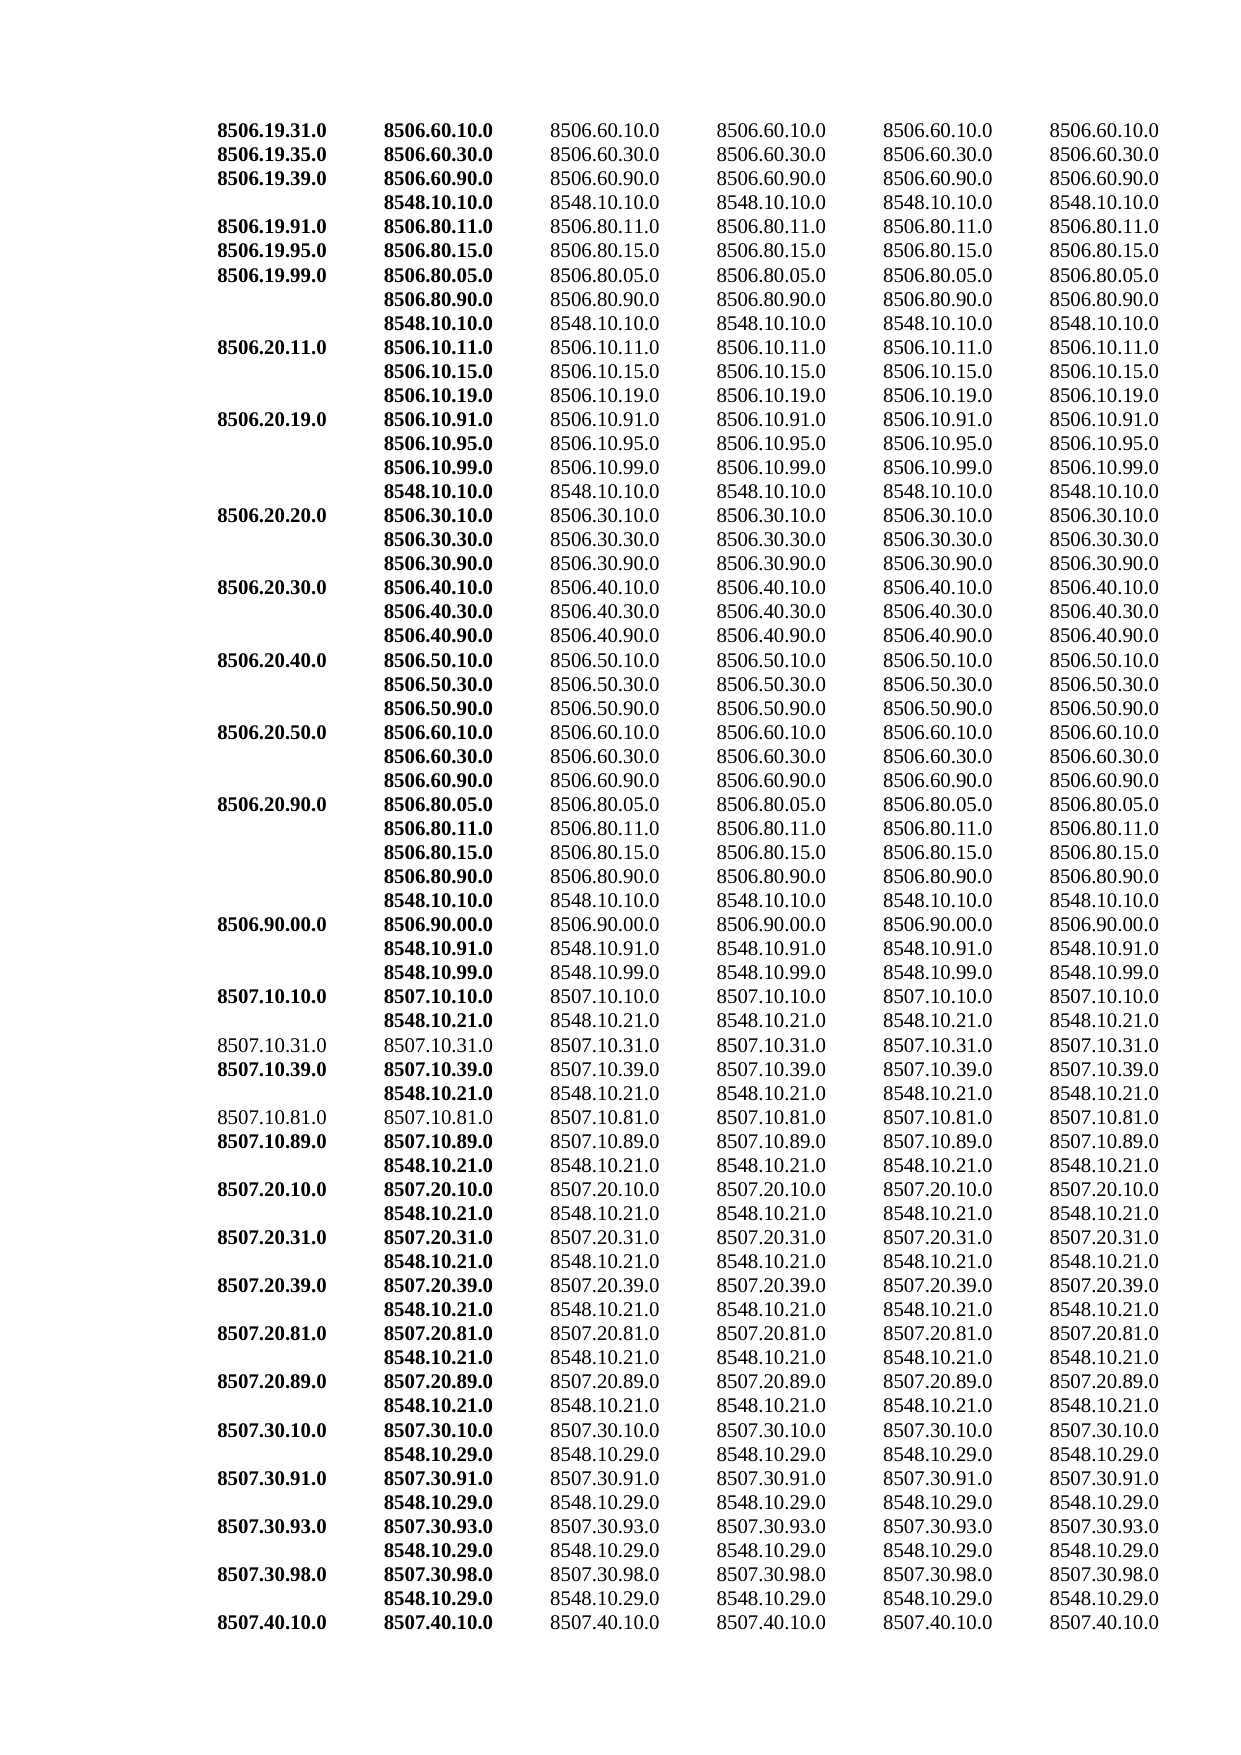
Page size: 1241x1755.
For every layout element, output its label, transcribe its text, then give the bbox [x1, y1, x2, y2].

table_cell 8507.30.98.0 [854, 1562, 1021, 1586]
table_cell 8506.50.30.0 [521, 672, 688, 696]
table_cell [189, 455, 355, 479]
table_cell 8548.10.91.0 [688, 936, 854, 960]
table_cell 8548.10.91.0 [521, 936, 688, 960]
table_cell [189, 383, 355, 407]
table_cell 8548.10.29.0 [355, 1490, 521, 1514]
table_cell 8506.40.90.0 [521, 624, 688, 647]
table_cell 8506.60.30.0 [355, 744, 521, 768]
table_cell 8507.20.89.0 [854, 1369, 1021, 1393]
table_cell 8548.10.10.0 [355, 311, 521, 335]
table_cell 8507.30.10.0 [189, 1418, 355, 1442]
table_cell 8506.30.90.0 [355, 551, 521, 575]
table_cell 8506.10.11.0 [688, 335, 854, 359]
table_cell 8507.10.81.0 [355, 1105, 521, 1129]
table_cell 8507.20.31.0 [355, 1225, 521, 1249]
table_cell 8507.20.89.0 [688, 1369, 854, 1393]
table_cell 8506.80.15.0 [688, 239, 854, 262]
table_cell 8506.40.90.0 [1021, 624, 1187, 647]
table_cell 8507.10.81.0 [854, 1105, 1021, 1129]
table_cell 8506.50.90.0 [1021, 696, 1187, 720]
table_cell 8506.80.15.0 [854, 239, 1021, 262]
table_cell 8506.80.90.0 [521, 287, 688, 311]
table_cell [189, 960, 355, 984]
table_cell 8507.20.39.0 [355, 1273, 521, 1297]
table_cell 8506.60.30.0 [355, 142, 521, 166]
table_cell 8506.80.90.0 [854, 287, 1021, 311]
table_cell 8507.30.10.0 [355, 1418, 521, 1442]
table_cell 8548.10.10.0 [688, 888, 854, 912]
table_cell 8507.10.10.0 [1021, 984, 1187, 1008]
table_cell 8507.10.10.0 [854, 984, 1021, 1008]
table_cell 8548.10.21.0 [854, 1394, 1021, 1417]
table_cell 8507.10.31.0 [521, 1033, 688, 1057]
table_cell 8507.40.10.0 [189, 1610, 355, 1634]
table_cell 8548.10.10.0 [854, 190, 1021, 214]
table_cell 8506.10.11.0 [1021, 335, 1187, 359]
table_cell 8506.80.05.0 [355, 792, 521, 816]
table_cell 8506.30.90.0 [1021, 551, 1187, 575]
table_cell 8507.20.89.0 [521, 1369, 688, 1393]
table_cell 8548.10.29.0 [1021, 1586, 1187, 1610]
table_cell 8507.10.39.0 [189, 1057, 355, 1081]
table_cell 8548.10.29.0 [521, 1586, 688, 1610]
table_cell 8506.30.30.0 [854, 527, 1021, 551]
table_cell 8506.10.19.0 [1021, 383, 1187, 407]
table_cell 8506.20.19.0 [189, 407, 355, 431]
table_cell 8506.50.10.0 [1021, 648, 1187, 672]
table_cell 8506.50.10.0 [355, 648, 521, 672]
table_cell 8506.80.11.0 [355, 214, 521, 238]
table_cell 8507.20.89.0 [1021, 1369, 1187, 1393]
table_cell 8548.10.29.0 [1021, 1490, 1187, 1514]
table_cell 8548.10.29.0 [521, 1538, 688, 1562]
table_cell 8507.30.91.0 [1021, 1466, 1187, 1490]
table_cell 8506.80.05.0 [521, 263, 688, 287]
table_cell 8507.10.39.0 [1021, 1057, 1187, 1081]
table_cell 8506.80.11.0 [355, 816, 521, 840]
table_cell 8506.10.15.0 [355, 359, 521, 383]
table_cell 8548.10.99.0 [854, 960, 1021, 984]
table_cell 8507.30.10.0 [688, 1418, 854, 1442]
table_cell 8507.10.31.0 [355, 1033, 521, 1057]
table_cell 8507.20.10.0 [1021, 1177, 1187, 1201]
table_cell 8506.60.90.0 [854, 768, 1021, 792]
table_cell 8548.10.29.0 [355, 1586, 521, 1610]
table_cell 8506.50.10.0 [688, 648, 854, 672]
table_cell 8507.30.91.0 [355, 1466, 521, 1490]
table_cell 8506.80.05.0 [854, 263, 1021, 287]
table_cell 8548.10.29.0 [854, 1538, 1021, 1562]
table_cell 8548.10.21.0 [854, 1297, 1021, 1321]
table_cell 8507.10.81.0 [688, 1105, 854, 1129]
table_cell 8506.80.15.0 [688, 840, 854, 864]
table_cell 8548.10.21.0 [1021, 1297, 1187, 1321]
table_cell 8507.20.39.0 [521, 1273, 688, 1297]
table_cell 8506.80.90.0 [854, 864, 1021, 888]
table_cell 8548.10.91.0 [355, 936, 521, 960]
table_cell 8548.10.21.0 [688, 1201, 854, 1225]
table_cell 8548.10.21.0 [1021, 1153, 1187, 1177]
table_cell 8507.30.98.0 [189, 1562, 355, 1586]
table_cell 8548.10.10.0 [521, 888, 688, 912]
table_cell 8506.40.30.0 [521, 599, 688, 623]
table_cell 8548.10.10.0 [355, 479, 521, 503]
table_cell 8548.10.29.0 [521, 1490, 688, 1514]
table_cell 8506.60.10.0 [854, 118, 1021, 142]
table_cell 8507.10.89.0 [189, 1129, 355, 1153]
table_cell 8506.60.90.0 [1021, 768, 1187, 792]
table_cell 8506.60.10.0 [355, 720, 521, 744]
table_cell 8507.10.31.0 [688, 1033, 854, 1057]
table_cell 8507.20.31.0 [189, 1225, 355, 1249]
table_cell 8506.20.20.0 [189, 503, 355, 527]
table_cell 8507.10.89.0 [854, 1129, 1021, 1153]
table_cell 8506.60.90.0 [688, 768, 854, 792]
table_cell 8506.10.15.0 [1021, 359, 1187, 383]
table_cell 8506.80.90.0 [1021, 287, 1187, 311]
table_cell 8548.10.21.0 [355, 1153, 521, 1177]
table_cell 8506.60.90.0 [521, 768, 688, 792]
table_cell 8506.60.30.0 [521, 744, 688, 768]
table_cell 8548.10.21.0 [854, 1153, 1021, 1177]
table_cell 8506.80.90.0 [688, 864, 854, 888]
table_cell 8506.80.90.0 [355, 287, 521, 311]
table_cell 8507.40.10.0 [521, 1610, 688, 1634]
table_cell 8507.20.10.0 [521, 1177, 688, 1201]
table_cell 8506.19.99.0 [189, 263, 355, 287]
table_cell 8507.30.93.0 [1021, 1514, 1187, 1538]
table_cell 8506.40.90.0 [854, 624, 1021, 647]
table_cell 8506.50.90.0 [355, 696, 521, 720]
table_cell 8548.10.21.0 [521, 1201, 688, 1225]
table_cell 8507.20.39.0 [854, 1273, 1021, 1297]
table_cell 8506.80.15.0 [521, 840, 688, 864]
table_cell 8548.10.10.0 [521, 311, 688, 335]
table_cell 8548.10.21.0 [688, 1297, 854, 1321]
table_cell 8506.80.15.0 [355, 840, 521, 864]
table_cell 8506.80.11.0 [854, 214, 1021, 238]
table_cell 8506.40.30.0 [688, 599, 854, 623]
table_cell 8506.30.90.0 [688, 551, 854, 575]
table_cell 8548.10.10.0 [688, 311, 854, 335]
table_cell 8506.60.30.0 [521, 142, 688, 166]
table_cell 8548.10.21.0 [854, 1009, 1021, 1032]
table_cell 8548.10.10.0 [688, 479, 854, 503]
table_cell 8507.10.10.0 [521, 984, 688, 1008]
table_cell 8506.80.05.0 [1021, 263, 1187, 287]
table_cell 8506.20.50.0 [189, 720, 355, 744]
table_cell 8506.60.30.0 [688, 744, 854, 768]
table_cell 8507.30.98.0 [521, 1562, 688, 1586]
table_cell 8548.10.21.0 [688, 1394, 854, 1417]
table_cell 8506.10.91.0 [355, 407, 521, 431]
table_cell 8548.10.21.0 [688, 1081, 854, 1105]
table_cell 8506.80.15.0 [854, 840, 1021, 864]
table_cell 8506.10.95.0 [1021, 431, 1187, 455]
table_cell 8506.80.90.0 [688, 287, 854, 311]
table_cell 8548.10.10.0 [1021, 479, 1187, 503]
table_cell [189, 359, 355, 383]
table_cell 8506.10.11.0 [521, 335, 688, 359]
table_cell [189, 1442, 355, 1466]
table_cell [189, 1297, 355, 1321]
table_cell 8506.50.90.0 [688, 696, 854, 720]
table_cell 8506.90.00.0 [521, 912, 688, 936]
table_cell 8506.20.11.0 [189, 335, 355, 359]
table_cell 8506.80.05.0 [688, 792, 854, 816]
table_cell 8548.10.21.0 [355, 1081, 521, 1105]
table_cell 8548.10.10.0 [355, 888, 521, 912]
table_cell 8506.20.40.0 [189, 648, 355, 672]
table_cell 8506.19.91.0 [189, 214, 355, 238]
table_cell 8507.30.98.0 [1021, 1562, 1187, 1586]
table_cell 8548.10.29.0 [854, 1586, 1021, 1610]
table_cell 8506.50.30.0 [1021, 672, 1187, 696]
table_cell [189, 1490, 355, 1514]
table_cell 8506.60.10.0 [854, 720, 1021, 744]
table_cell 8548.10.29.0 [854, 1490, 1021, 1514]
table_cell 8548.10.29.0 [355, 1538, 521, 1562]
table_cell 8506.50.30.0 [355, 672, 521, 696]
table_cell 8507.10.10.0 [189, 984, 355, 1008]
table_cell 8506.40.10.0 [854, 575, 1021, 599]
table_cell 8548.10.10.0 [355, 190, 521, 214]
table_cell [189, 816, 355, 840]
table_cell 8506.20.30.0 [189, 575, 355, 599]
table_cell [189, 1201, 355, 1225]
table_cell 8506.80.90.0 [521, 864, 688, 888]
table_cell 8548.10.91.0 [1021, 936, 1187, 960]
table_cell 8507.20.81.0 [521, 1321, 688, 1345]
table_cell 8548.10.21.0 [688, 1009, 854, 1032]
table_cell 8506.80.11.0 [688, 816, 854, 840]
table_cell 8506.80.05.0 [355, 263, 521, 287]
table_cell 8507.30.93.0 [521, 1514, 688, 1538]
table_cell 8507.10.89.0 [355, 1129, 521, 1153]
table_cell 8506.60.10.0 [688, 118, 854, 142]
table_cell 8507.20.31.0 [854, 1225, 1021, 1249]
table_cell 8507.10.10.0 [688, 984, 854, 1008]
table_cell 8506.20.90.0 [189, 792, 355, 816]
table_cell 8548.10.99.0 [1021, 960, 1187, 984]
table_cell 8506.80.05.0 [521, 792, 688, 816]
table_cell 8506.10.91.0 [1021, 407, 1187, 431]
table_cell 8506.30.90.0 [854, 551, 1021, 575]
table_cell 8506.80.15.0 [355, 239, 521, 262]
table_cell [189, 936, 355, 960]
table_cell 8506.90.00.0 [355, 912, 521, 936]
table_cell 8507.20.89.0 [355, 1369, 521, 1393]
table_cell [189, 624, 355, 647]
table_cell 8507.30.93.0 [688, 1514, 854, 1538]
table_cell 8506.60.90.0 [854, 166, 1021, 190]
table_cell 8506.80.90.0 [355, 864, 521, 888]
table_cell 8506.40.30.0 [854, 599, 1021, 623]
table_cell 8507.30.93.0 [854, 1514, 1021, 1538]
table_cell [189, 888, 355, 912]
table_cell [189, 479, 355, 503]
table_cell 8548.10.10.0 [1021, 311, 1187, 335]
table_cell 8548.10.29.0 [355, 1442, 521, 1466]
table_cell 8506.10.95.0 [688, 431, 854, 455]
table_cell 8506.10.99.0 [854, 455, 1021, 479]
table_cell 8548.10.21.0 [355, 1394, 521, 1417]
table_cell 8506.30.30.0 [355, 527, 521, 551]
table_cell 8548.10.91.0 [854, 936, 1021, 960]
table_cell 8548.10.10.0 [521, 479, 688, 503]
table_cell 8506.10.99.0 [1021, 455, 1187, 479]
table_cell 8548.10.10.0 [854, 311, 1021, 335]
table_cell 8506.80.11.0 [688, 214, 854, 238]
table_cell 8507.10.31.0 [1021, 1033, 1187, 1057]
table_cell 8507.30.98.0 [688, 1562, 854, 1586]
table_cell 8506.60.30.0 [688, 142, 854, 166]
table_cell [189, 551, 355, 575]
table_cell [189, 1249, 355, 1273]
table_cell 8548.10.21.0 [1021, 1081, 1187, 1105]
table_cell 8548.10.10.0 [1021, 190, 1187, 214]
table_cell 8548.10.21.0 [355, 1009, 521, 1032]
table_cell 8507.30.93.0 [355, 1514, 521, 1538]
table_cell 8548.10.21.0 [1021, 1345, 1187, 1369]
table_cell 8548.10.21.0 [355, 1297, 521, 1321]
table_cell 8548.10.99.0 [521, 960, 688, 984]
table_cell 8548.10.21.0 [521, 1081, 688, 1105]
table_cell 8548.10.21.0 [854, 1345, 1021, 1369]
table_cell 8506.19.39.0 [189, 166, 355, 190]
table_cell 8507.10.89.0 [688, 1129, 854, 1153]
table_cell 8506.40.10.0 [355, 575, 521, 599]
table_cell [189, 1009, 355, 1032]
table_cell 8548.10.21.0 [688, 1249, 854, 1273]
table_cell 8507.20.81.0 [1021, 1321, 1187, 1345]
table_cell 8506.60.30.0 [854, 142, 1021, 166]
table_cell 8548.10.21.0 [521, 1153, 688, 1177]
table_cell 8506.60.30.0 [1021, 744, 1187, 768]
table_cell 8506.10.91.0 [688, 407, 854, 431]
table_cell 8506.10.15.0 [521, 359, 688, 383]
table_cell 8548.10.21.0 [1021, 1201, 1187, 1225]
table_cell 8506.50.10.0 [854, 648, 1021, 672]
table_cell 8506.80.11.0 [521, 816, 688, 840]
table_cell 8506.80.11.0 [1021, 214, 1187, 238]
table_cell 8506.40.30.0 [1021, 599, 1187, 623]
table_cell 8507.20.39.0 [688, 1273, 854, 1297]
table_cell 8548.10.21.0 [521, 1249, 688, 1273]
table_cell 8507.30.91.0 [688, 1466, 854, 1490]
table_cell 8548.10.29.0 [688, 1538, 854, 1562]
table_cell 8507.10.89.0 [521, 1129, 688, 1153]
table_cell [189, 840, 355, 864]
table_cell 8548.10.29.0 [688, 1490, 854, 1514]
table_cell 8507.10.81.0 [189, 1105, 355, 1129]
table_cell 8506.40.30.0 [355, 599, 521, 623]
table_cell 8507.10.10.0 [355, 984, 521, 1008]
table_cell 8548.10.10.0 [854, 479, 1021, 503]
table_cell 8507.10.81.0 [521, 1105, 688, 1129]
table_cell [189, 696, 355, 720]
table_cell 8507.20.81.0 [854, 1321, 1021, 1345]
table_cell [189, 431, 355, 455]
table_cell 8548.10.21.0 [854, 1249, 1021, 1273]
table_cell [189, 1586, 355, 1610]
table_cell 8506.90.00.0 [189, 912, 355, 936]
table_cell 8506.10.19.0 [355, 383, 521, 407]
table_cell 8507.20.10.0 [854, 1177, 1021, 1201]
table_cell [189, 768, 355, 792]
table_cell 8507.30.91.0 [189, 1466, 355, 1490]
table_cell 8506.60.10.0 [521, 118, 688, 142]
table_cell 8548.10.29.0 [1021, 1538, 1187, 1562]
table_cell 8506.90.00.0 [1021, 912, 1187, 936]
table_cell 8506.10.11.0 [355, 335, 521, 359]
table_cell 8507.20.10.0 [189, 1177, 355, 1201]
table_cell [189, 1153, 355, 1177]
table_cell 8507.30.93.0 [189, 1514, 355, 1538]
table_cell 8506.10.15.0 [854, 359, 1021, 383]
table_cell 8507.40.10.0 [355, 1610, 521, 1634]
table_cell 8507.10.39.0 [355, 1057, 521, 1081]
table_cell 8506.10.15.0 [688, 359, 854, 383]
table_cell 8507.10.89.0 [1021, 1129, 1187, 1153]
table_cell 8506.30.30.0 [688, 527, 854, 551]
table_cell 8507.30.10.0 [854, 1418, 1021, 1442]
table_cell 8506.40.90.0 [688, 624, 854, 647]
table_cell 8506.50.30.0 [688, 672, 854, 696]
table_cell 8507.20.39.0 [189, 1273, 355, 1297]
table_cell 8548.10.21.0 [688, 1153, 854, 1177]
table_cell 8507.20.81.0 [189, 1321, 355, 1345]
table_cell 8506.30.10.0 [521, 503, 688, 527]
table_cell 8506.60.30.0 [1021, 142, 1187, 166]
table_cell 8506.19.95.0 [189, 239, 355, 262]
table_cell 8506.10.99.0 [521, 455, 688, 479]
table_cell 8507.10.31.0 [854, 1033, 1021, 1057]
table_cell 8506.10.99.0 [355, 455, 521, 479]
table_cell 8506.80.90.0 [1021, 864, 1187, 888]
table_cell 8506.40.10.0 [521, 575, 688, 599]
table_cell 8506.80.05.0 [854, 792, 1021, 816]
table_cell 8506.10.91.0 [521, 407, 688, 431]
table_cell [189, 190, 355, 214]
table_cell 8548.10.21.0 [355, 1345, 521, 1369]
table_cell [189, 744, 355, 768]
table_cell 8548.10.21.0 [854, 1201, 1021, 1225]
table_cell 8548.10.99.0 [355, 960, 521, 984]
table_cell 8507.20.10.0 [355, 1177, 521, 1201]
table_cell 8506.30.10.0 [355, 503, 521, 527]
table_cell 8507.30.10.0 [521, 1418, 688, 1442]
table_cell 8507.20.39.0 [1021, 1273, 1187, 1297]
table_cell 8506.50.30.0 [854, 672, 1021, 696]
table_cell 8506.40.10.0 [688, 575, 854, 599]
table_cell [189, 1081, 355, 1105]
table_cell 8506.60.30.0 [854, 744, 1021, 768]
table_cell 8506.60.90.0 [1021, 166, 1187, 190]
table_cell 8507.10.31.0 [189, 1033, 355, 1057]
table_cell 8506.50.90.0 [521, 696, 688, 720]
table_cell 8506.60.90.0 [521, 166, 688, 190]
table_cell 8506.60.10.0 [1021, 720, 1187, 744]
table_cell 8507.30.91.0 [521, 1466, 688, 1490]
table_cell 8507.40.10.0 [854, 1610, 1021, 1634]
table_cell 8548.10.29.0 [854, 1442, 1021, 1466]
table_cell 8548.10.29.0 [688, 1586, 854, 1610]
table_cell 8507.30.10.0 [1021, 1418, 1187, 1442]
table_cell 8507.20.81.0 [688, 1321, 854, 1345]
table_cell [189, 311, 355, 335]
table_cell 8506.30.30.0 [1021, 527, 1187, 551]
table_cell 8507.10.81.0 [1021, 1105, 1187, 1129]
table_cell 8506.40.90.0 [355, 624, 521, 647]
table_cell 8507.40.10.0 [688, 1610, 854, 1634]
table_cell 8548.10.21.0 [521, 1297, 688, 1321]
table_cell 8506.10.11.0 [854, 335, 1021, 359]
table_cell 8506.30.10.0 [1021, 503, 1187, 527]
table_cell 8507.30.91.0 [854, 1466, 1021, 1490]
table_cell 8548.10.21.0 [355, 1201, 521, 1225]
table_cell 8548.10.21.0 [688, 1345, 854, 1369]
table_cell 8506.40.10.0 [1021, 575, 1187, 599]
table_cell 8507.10.39.0 [688, 1057, 854, 1081]
table_cell 8548.10.29.0 [688, 1442, 854, 1466]
table_cell 8548.10.10.0 [688, 190, 854, 214]
table_cell 8548.10.21.0 [854, 1081, 1021, 1105]
table_cell 8506.30.30.0 [521, 527, 688, 551]
table_cell [189, 599, 355, 623]
table_cell 8506.10.99.0 [688, 455, 854, 479]
table_cell [189, 1345, 355, 1369]
table_cell 8507.30.98.0 [355, 1562, 521, 1586]
table_cell 8548.10.21.0 [355, 1249, 521, 1273]
table_cell 8507.40.10.0 [1021, 1610, 1187, 1634]
table_cell [189, 864, 355, 888]
table_cell 8506.60.10.0 [521, 720, 688, 744]
table_cell 8506.10.91.0 [854, 407, 1021, 431]
table_cell 8506.90.00.0 [688, 912, 854, 936]
table_cell 8506.60.90.0 [355, 768, 521, 792]
table_cell 8548.10.99.0 [688, 960, 854, 984]
table_cell 8548.10.21.0 [1021, 1249, 1187, 1273]
table_cell 8507.20.81.0 [355, 1321, 521, 1345]
table_cell 8507.10.39.0 [521, 1057, 688, 1081]
table_cell [189, 527, 355, 551]
table_cell 8506.80.15.0 [1021, 840, 1187, 864]
table_cell 8506.19.35.0 [189, 142, 355, 166]
table_cell 8507.20.31.0 [688, 1225, 854, 1249]
table_cell 8506.80.05.0 [1021, 792, 1187, 816]
table_cell 8506.10.19.0 [854, 383, 1021, 407]
table_cell 8548.10.21.0 [521, 1394, 688, 1417]
table_cell 8548.10.21.0 [1021, 1394, 1187, 1417]
table_cell [189, 1394, 355, 1417]
table_cell [189, 1538, 355, 1562]
table_cell 8548.10.10.0 [1021, 888, 1187, 912]
table_cell 8548.10.21.0 [521, 1345, 688, 1369]
table_cell [189, 672, 355, 696]
table_cell 8506.80.11.0 [1021, 816, 1187, 840]
table_cell 8506.80.11.0 [521, 214, 688, 238]
table_cell 8506.30.10.0 [854, 503, 1021, 527]
table_cell 8507.20.31.0 [1021, 1225, 1187, 1249]
table_cell 8506.10.19.0 [688, 383, 854, 407]
table_cell [189, 287, 355, 311]
table_cell 8507.20.31.0 [521, 1225, 688, 1249]
table_cell 8506.60.90.0 [355, 166, 521, 190]
table_cell 8506.60.90.0 [688, 166, 854, 190]
table_cell 8506.80.11.0 [854, 816, 1021, 840]
table_cell 8507.20.10.0 [688, 1177, 854, 1201]
table_cell 8548.10.21.0 [1021, 1009, 1187, 1032]
table_cell 8507.10.39.0 [854, 1057, 1021, 1081]
table_cell 8506.60.10.0 [688, 720, 854, 744]
table_cell 8548.10.21.0 [521, 1009, 688, 1032]
table_cell 8507.20.89.0 [189, 1369, 355, 1393]
table_cell 8548.10.10.0 [854, 888, 1021, 912]
table_cell 8506.60.10.0 [355, 118, 521, 142]
table_cell 8506.60.10.0 [1021, 118, 1187, 142]
table_cell 8506.30.10.0 [688, 503, 854, 527]
table_cell 8506.80.15.0 [1021, 239, 1187, 262]
table_cell 8506.10.19.0 [521, 383, 688, 407]
table_cell 8506.50.90.0 [854, 696, 1021, 720]
table_cell 8548.10.29.0 [1021, 1442, 1187, 1466]
table_cell 8506.80.15.0 [521, 239, 688, 262]
table_cell 8548.10.29.0 [521, 1442, 688, 1466]
table_cell 8506.10.95.0 [355, 431, 521, 455]
table_cell 8506.80.05.0 [688, 263, 854, 287]
table_cell 8506.90.00.0 [854, 912, 1021, 936]
table_cell 8506.50.10.0 [521, 648, 688, 672]
table_cell 8506.30.90.0 [521, 551, 688, 575]
table_cell 8506.10.95.0 [854, 431, 1021, 455]
table_cell 8506.19.31.0 [189, 118, 355, 142]
table_cell 8506.10.95.0 [521, 431, 688, 455]
table_cell 8548.10.10.0 [521, 190, 688, 214]
